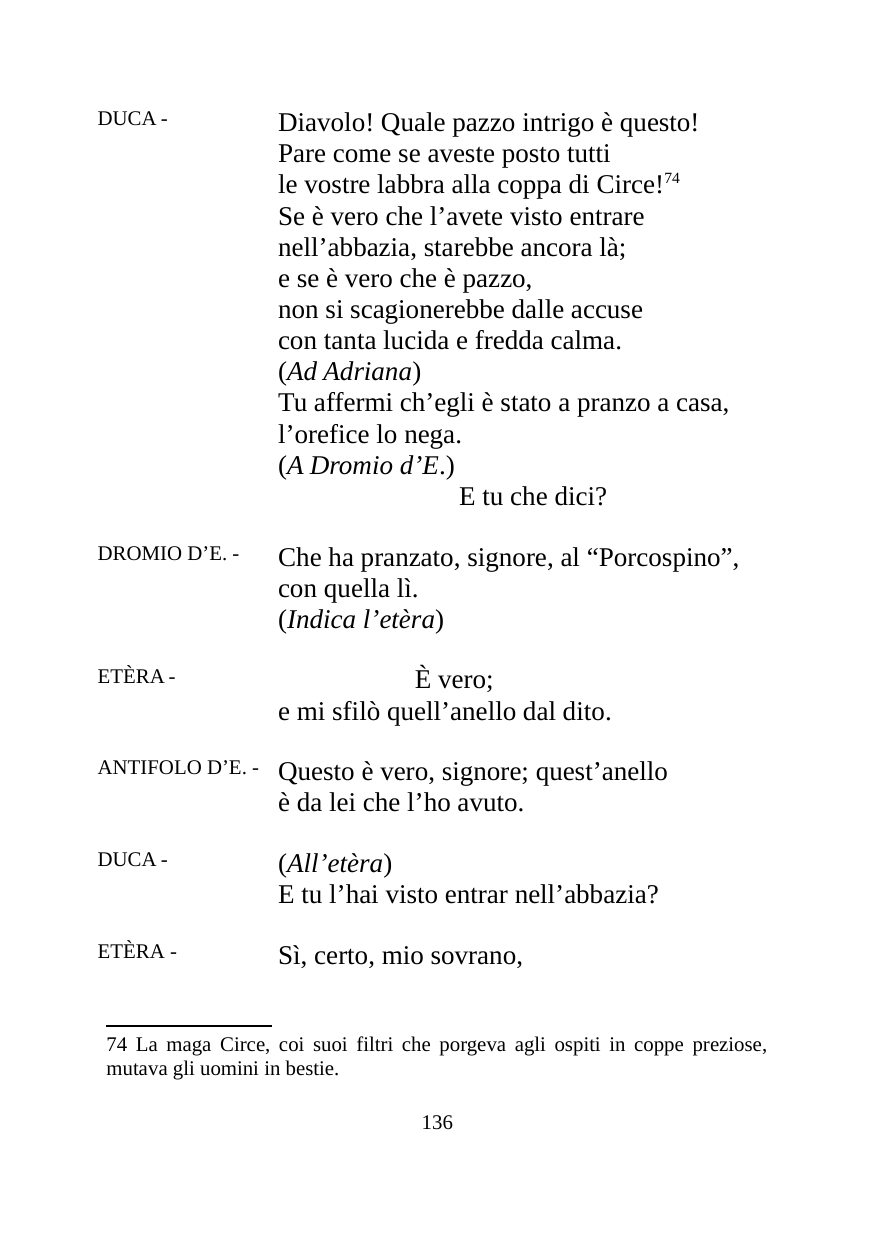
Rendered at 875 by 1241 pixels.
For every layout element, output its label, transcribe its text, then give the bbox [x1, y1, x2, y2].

table_cell DUCA - [90, 847, 271, 939]
table_cell etèra - [90, 664, 271, 755]
table_cell È vero; e mi sfilò quell’anello dal dito. [271, 664, 781, 755]
table_cell Sì, certo, mio sovrano, [271, 939, 781, 970]
table_cell Che ha pranzato, signore, al “Porcospino”, con quella lì. (Indica l’etèra) [271, 541, 781, 663]
table_cell DROMIO D’E. - [90, 541, 271, 663]
table_cell (All’etèra) E tu l’hai visto entrar nell’abbazia? [271, 847, 781, 939]
table_cell etèra - [90, 939, 271, 970]
table_cell DUCA - [90, 106, 271, 541]
table_cell Questo è vero, signore; quest’anello è da lei che l’ho avuto. [271, 755, 781, 847]
table_cell ANTIFOLO D’E. - [90, 755, 271, 847]
table_cell Diavolo! Quale pazzo intrigo è questo! Pare come se aveste posto tutti le vostre labbra alla coppa di Circe! Se è vero che l’avete visto entrare nell’abbazia, starebbe ancora là; e se è vero che è pazzo, non si scagionerebbe dalle accuse con tanta lucida e fredda calma. (Ad Adriana) Tu affermi ch’egli è stato a pranzo a casa, l’orefice lo nega. (A Dromio d’E.) E tu che dici? [271, 106, 781, 541]
